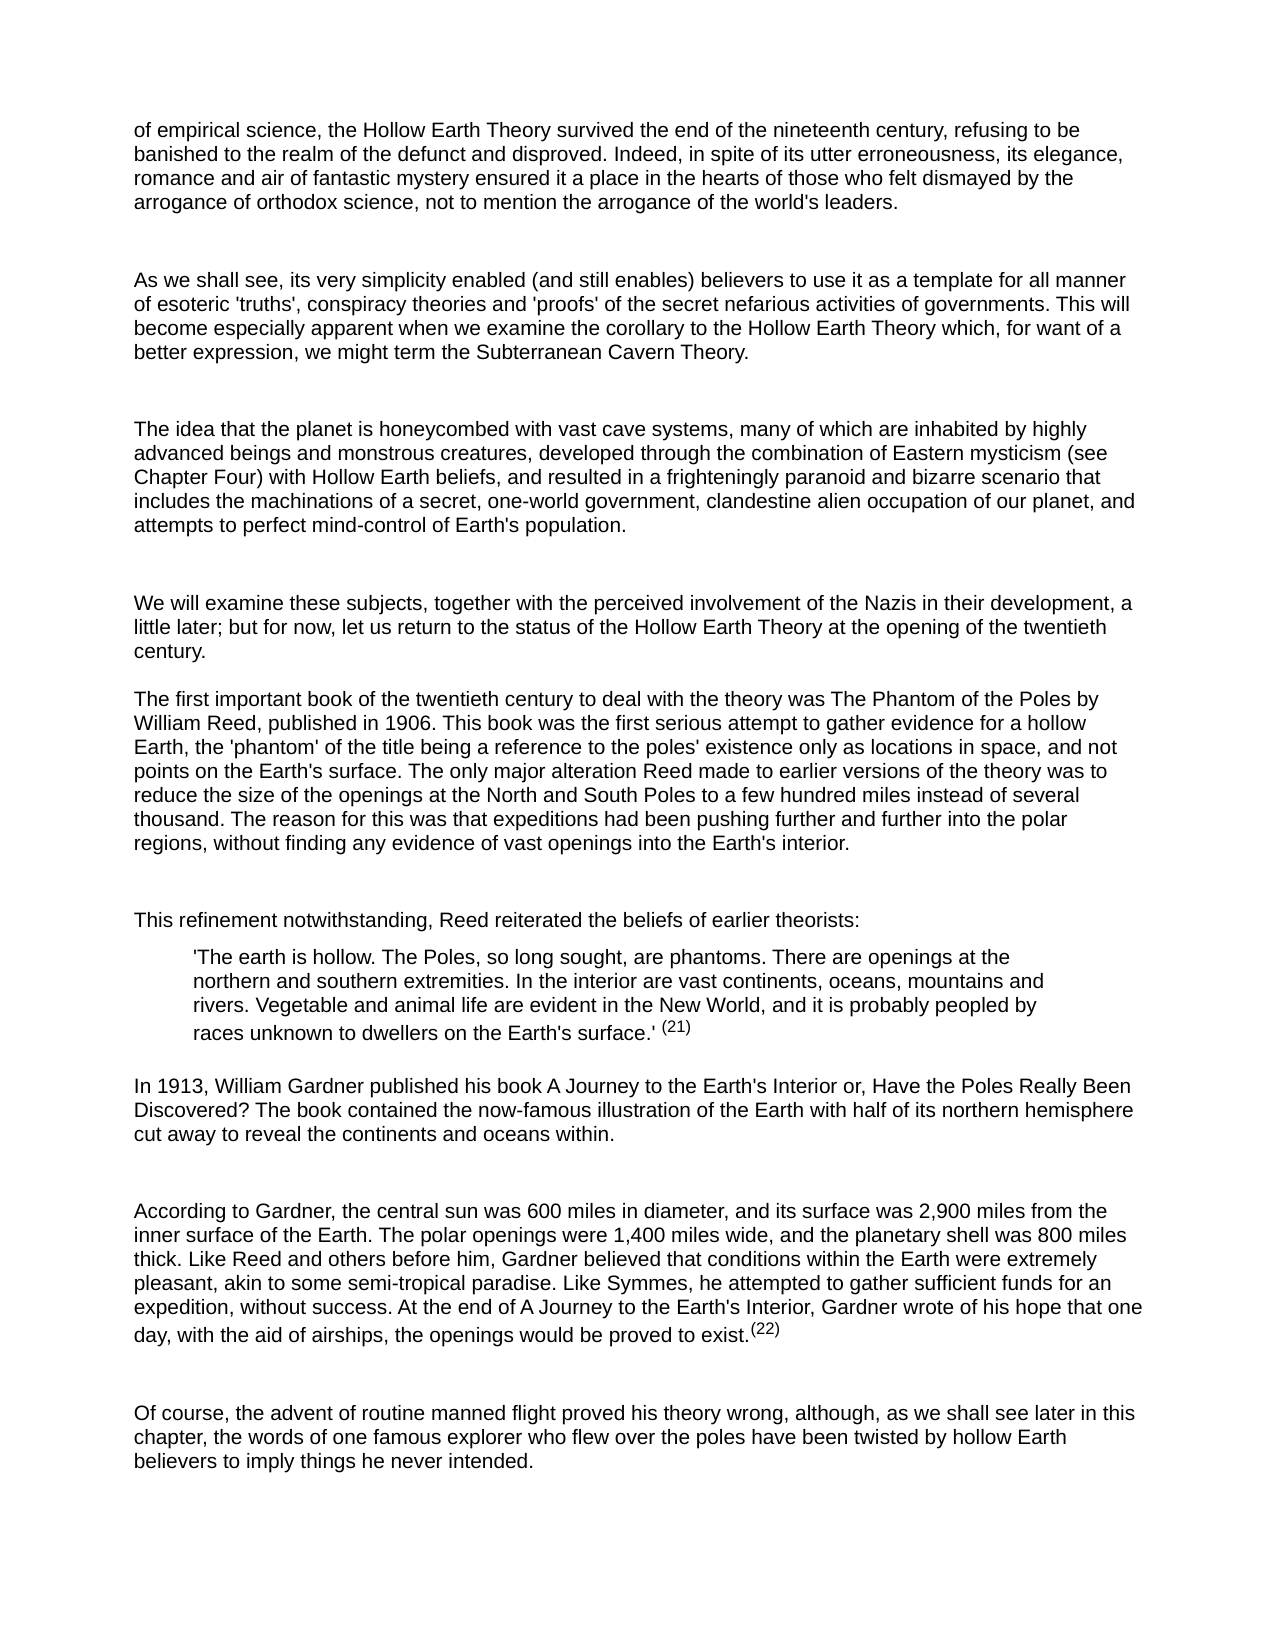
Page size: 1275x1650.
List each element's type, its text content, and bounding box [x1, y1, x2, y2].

text In 1913, William Gardner published his book A Journey to the Earth's Interior or, Have the Poles Really Been Discovered? The book contained the now-famous illustration of the Earth with half of its northern hemisphere cut away to reveal the continents and oceans within. [134, 1074, 1147, 1146]
text According to Gardner, the central sun was 600 miles in diameter, and its surface was 2,900 miles from the inner surface of the Earth. The polar openings were 1,400 miles wide, and the planetary shell was 800 miles thick. Like Reed and others before him, Gardner believed that conditions within the Earth were extremely pleasant, akin to some semi-tropical paradise. Like Symmes, he attempted to gather sufficient funds for an expedition, without success. At the end of A Journey to the Earth's Interior, Gardner wrote of his hope that one day, with the aid of airships, the openings would be proved to exist.(22) [134, 1199, 1147, 1347]
text We will examine these subjects, together with the perceived involvement of the Nazis in their development, a little later; but for now, let us return to the status of the Hollow Earth Theory at the opening of the twentieth century. The first important book of the twentieth century to deal with the theory was The Phantom of the Poles by William Reed, published in 1906. This book was the first serious attempt to gather evidence for a hollow Earth, the 'phantom' of the title being a reference to the poles' existence only as locations in space, and not points on the Earth's surface. The only major alteration Reed made to earlier versions of the theory was to reduce the size of the openings at the North and South Poles to a few hundred miles instead of several thousand. The reason for this was that expeditions had been pushing further and further into the polar regions, without finding any evidence of vast openings into the Earth's interior. [134, 591, 1147, 854]
text As we shall see, its very simplicity enabled (and still enables) believers to use it as a template for all manner of esoteric 'truths', conspiracy theories and 'proofs' of the secret nefarious activities of governments. This will become especially apparent when we examine the corollary to the Hollow Earth Theory which, for want of a better expression, we might term the Subterranean Cavern Theory. [134, 268, 1147, 363]
text of empirical science, the Hollow Earth Theory survived the end of the nineteenth century, refusing to be banished to the realm of the defunct and disproved. Indeed, in spite of its utter erroneousness, its elegance, romance and air of fantastic mystery ensured it a place in the hearts of those who felt dismayed by the arrogance of orthodox science, not to mention the arrogance of the world's leaders. [134, 118, 1147, 214]
text 'The earth is hollow. The Poles, so long sought, are phantoms. There are openings at the northern and southern extremities. In the interior are vast continents, oceans, mountains and rivers. Vegetable and animal life are evident in the New World, and it is probably peopled by races unknown to dwellers on the Earth's surface.' (21) [193, 944, 1088, 1044]
text The idea that the planet is honeycombed with vast cave systems, many of which are inhabited by highly advanced beings and monstrous creatures, developed through the combination of Eastern mysticism (see Chapter Four) with Hollow Earth beliefs, and resulted in a frighteningly paranoid and bizarre scenario that includes the machinations of a secret, one-world government, clandestine alien occupation of our planet, and attempts to perfect mind-control of Earth's population. [134, 417, 1147, 537]
text This refinement notwithstanding, Reed reiterated the beliefs of earlier theorists: [134, 908, 1147, 932]
text Of course, the advent of routine manned flight proved his theory wrong, although, as we shall see later in this chapter, the words of one famous explorer who flew over the poles have been twisted by hollow Earth believers to imply things he never intended. [134, 1401, 1147, 1497]
